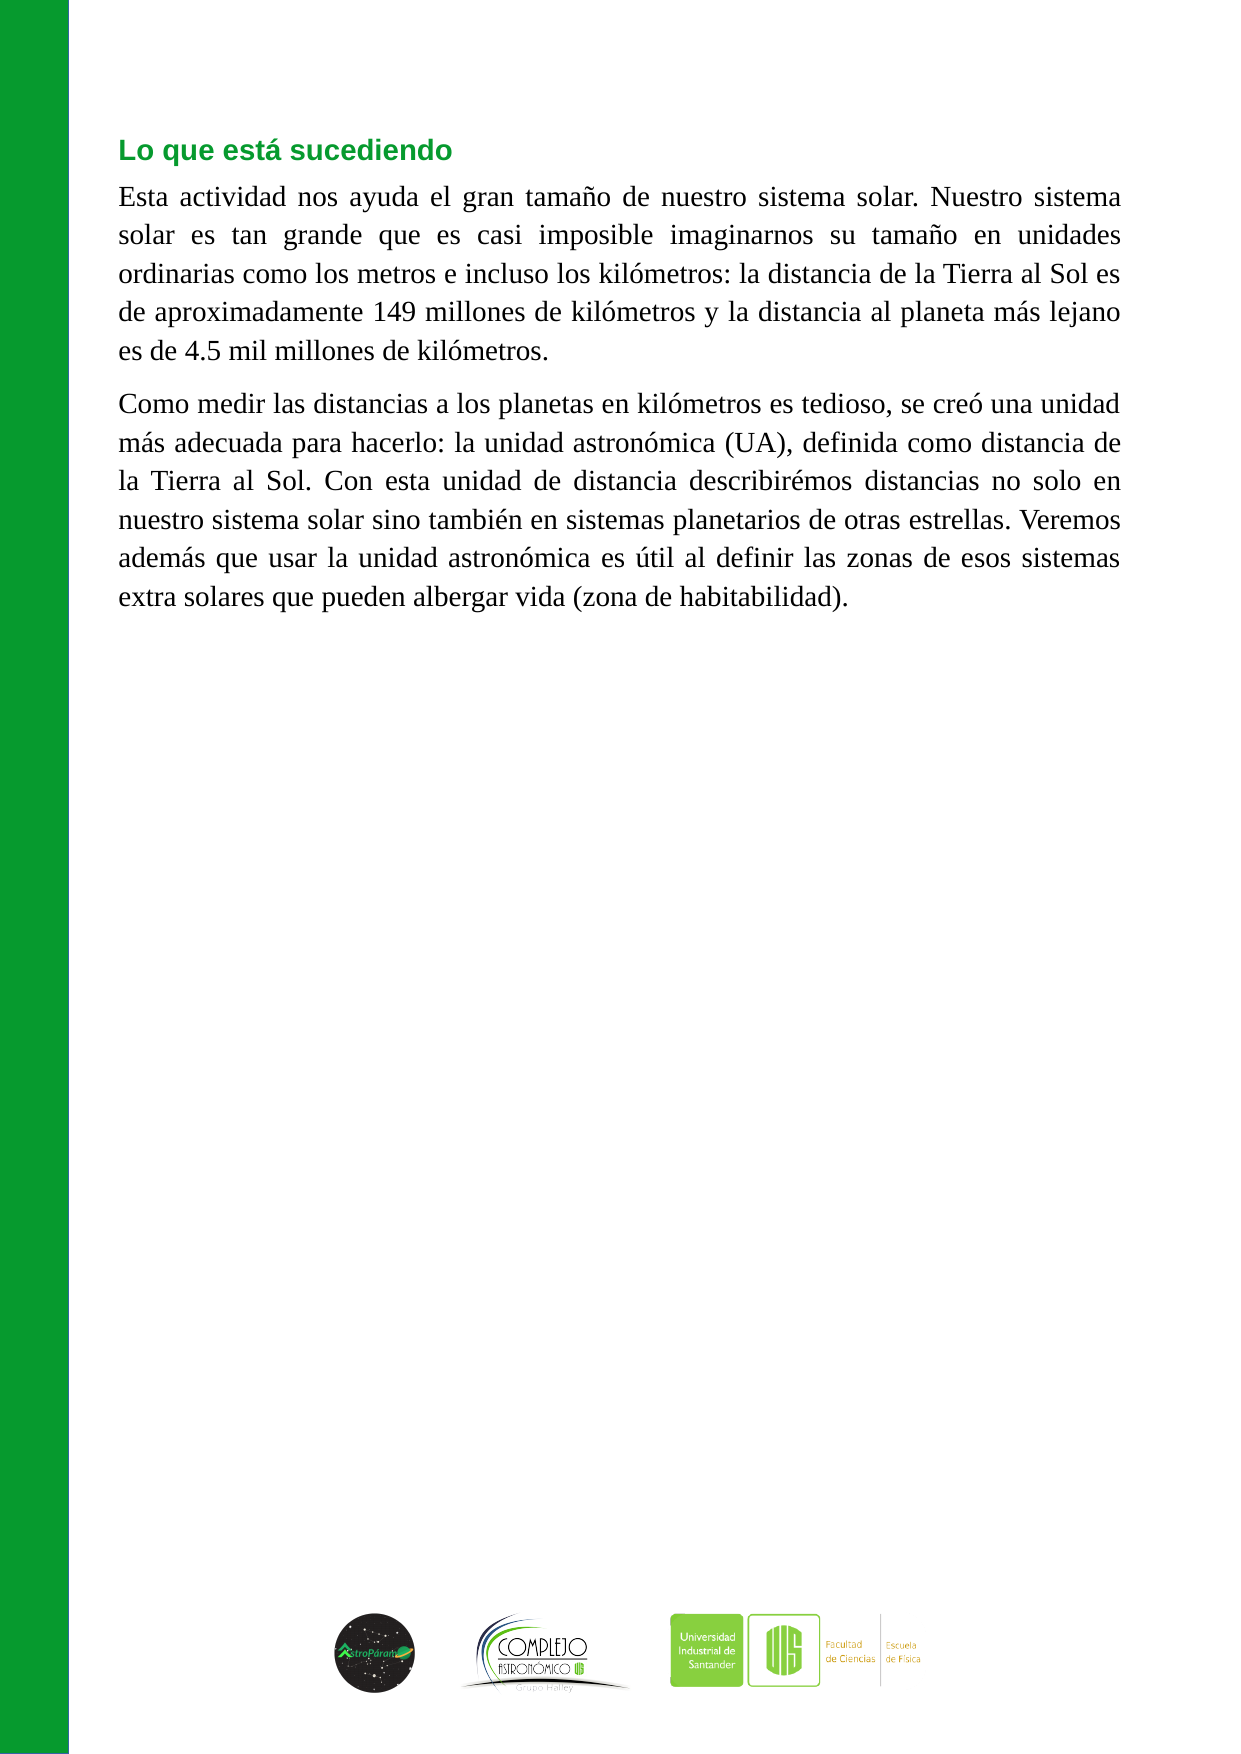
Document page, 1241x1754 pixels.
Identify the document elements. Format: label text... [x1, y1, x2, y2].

subtitle Lo que está sucediendo [118, 133, 1122, 166]
text Esta actividad nos ayuda el gran tamaño de nuestro sistema solar. Nuestro sistema solar es tan grande que es casi imposible imaginarnos su tamaño en unidades ordinarias como los metros e incluso los kilómetros: la distancia de la Tierra al Sol es de aproximadamente 149 millones de kilómetros y la distancia al planeta más lejano es de 4.5 mil millones de kilómetros. [118, 179, 1122, 367]
picture [667, 1612, 926, 1690]
text Como medir las distancias a los planetas en kilómetros es tedioso, se creó una unidad más adecuada para hacerlo: la unidad astronómica (UA), definida como distancia de la Tierra al Sol. Con esta unidad de distancia describirémos distancias no solo en nuestro sistema solar sino también en sistemas planetarios de otras estrellas. Veremos además que usar la unidad astronómica es útil al definir las zonas de esos sistemas extra solares que pueden albergar vida (zona de habitabilidad). [118, 386, 1122, 612]
picture [458, 1612, 633, 1695]
picture [333, 1612, 416, 1694]
